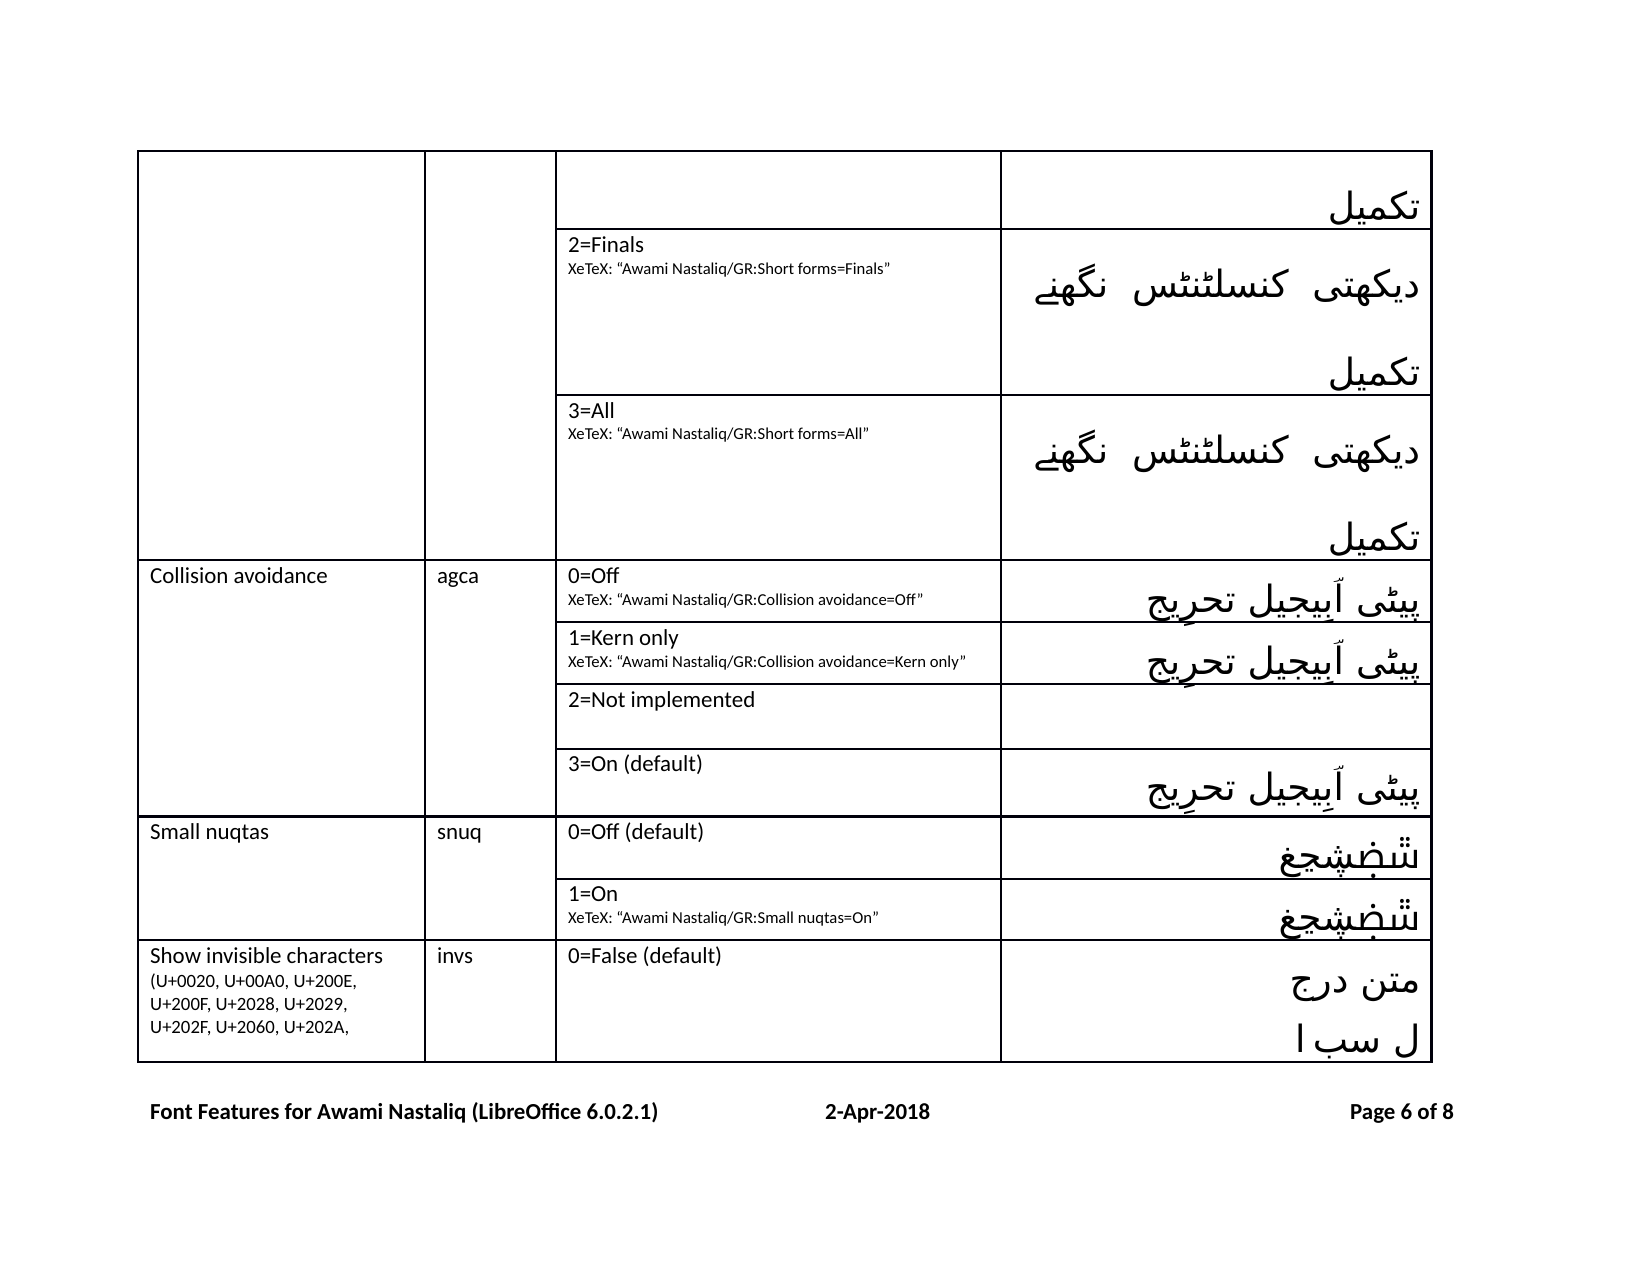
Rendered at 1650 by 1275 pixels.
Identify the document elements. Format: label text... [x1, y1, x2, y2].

table_cell 3=On (default) [557, 750, 1000, 815]
table_cell پیٹی اؔبِیجیل تحرِیج [1002, 623, 1430, 683]
table_cell [139, 152, 424, 559]
table_cell تکمیل [1002, 152, 1430, 228]
table_cell ݜۻڜڃغ [1002, 818, 1430, 877]
table_cell Small nuqtas [139, 818, 424, 939]
table_cell Collision avoidance [139, 561, 424, 815]
table_cell دیکھتی کنسلٹنٹس نگھنے تکمیل [1002, 396, 1430, 559]
table_cell 0=Off XeTeX: “Awami Nastaliq/GR:Collision avoidance=Off” [557, 561, 1000, 621]
table_cell پیٹی اؔبِیجیل تحرِیج [1002, 561, 1430, 621]
table_cell 0=Off (default) [557, 818, 1000, 877]
table_cell پیٹی اؔبِیجیل تحرِیج [1002, 750, 1430, 815]
table_cell Show invisible characters (U+0020, U+00A0, U+200E, U+200F, U+2028, U+2029, U+202F, U+2060, U+202A, [139, 941, 424, 1061]
table_cell invs [426, 941, 555, 1061]
table_cell 0=False (default) [557, 941, 1000, 1061]
table_cell 2=Finals XeTeX: “Awami Nastaliq/GR:Short forms=Finals” [557, 230, 1000, 394]
table_cell 1=Kern only XeTeX: “Awami Nastaliq/GR:Collision avoidance=Kern only” [557, 623, 1000, 683]
table_cell [1002, 685, 1430, 747]
table_cell [557, 152, 1000, 228]
table_cell [426, 152, 555, 559]
table_cell 2=Not implemented [557, 685, 1000, 747]
table_cell 3=All XeTeX: “Awami Nastaliq/GR:Short forms=All” [557, 396, 1000, 559]
table_cell snuq [426, 818, 555, 939]
table_cell agca [426, 561, 555, 815]
table_cell متن درج ل ⁦سب ا￼⁧ [1002, 941, 1430, 1061]
table_cell ݜۻڜڃغ [1002, 880, 1430, 939]
table_cell دیکھتی کنسلٹنٹس نگھنے تکمیل [1002, 230, 1430, 394]
table_cell 1=On XeTeX: “Awami Nastaliq/GR:Small nuqtas=On” [557, 880, 1000, 939]
